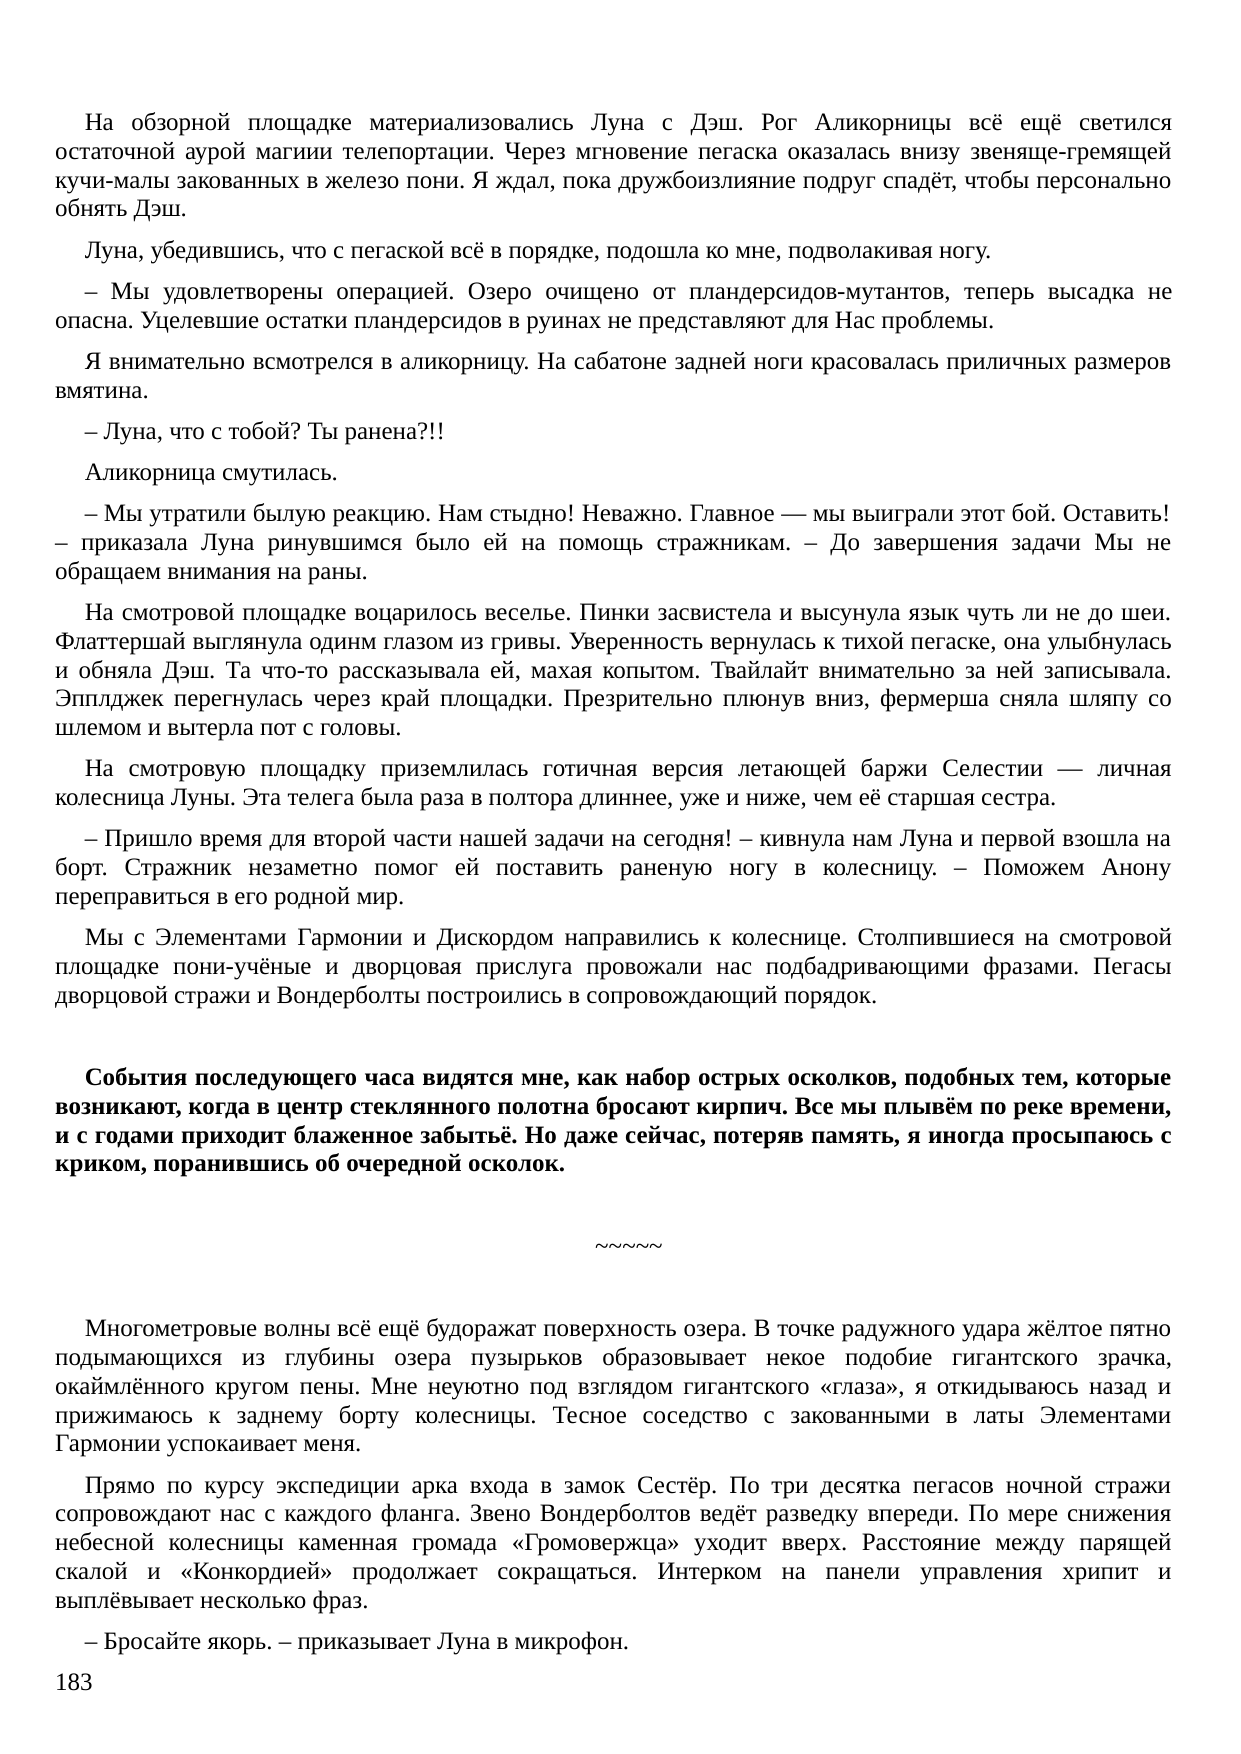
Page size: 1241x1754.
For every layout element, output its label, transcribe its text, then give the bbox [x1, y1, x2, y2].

text Аликорница смутилась. [55, 457, 1173, 486]
text Луна, убедившись, что с пегаской всё в порядке, подошла ко мне, подволакивая ногу. [55, 235, 1173, 263]
text Прямо по курсу экспедиции арка входа в замок Сестёр. По три десятка пегасов ночной стражи сопровождают нас с каждого фланга. Звено Вондерболтов ведёт разведку впереди. По мере снижения небесной колесницы каменная громада «Громовержца» уходит вверх. Расстояние между парящей скалой и «Конкордией» продолжает сокращаться. Интерком на панели управления хрипит и выплёвывает несколько фраз. [55, 1470, 1173, 1613]
text На обзорной площадке материализовались Луна с Дэш. Рог Аликорницы всё ещё светился остаточной аурой магиии телепортации. Через мгновение пегаска оказалась внизу звеняще-гремящей кучи-малы закованных в железо пони. Я ждал, пока дружбоизлияние подруг спадёт, чтобы персонально обнять Дэш. [55, 107, 1173, 222]
text – Луна, что с тобой? Ты ранена?!! [55, 416, 1173, 445]
text На смотровой площадке воцарилось веселье. Пинки засвистела и высунула язык чуть ли не до шеи. Флаттершай выглянула одинм глазом из гривы. Уверенность вернулась к тихой пегаске, она улыбнулась и обняла Дэш. Та что-то рассказывала ей, махая копытом. Твайлайт внимательно за ней записывала. Эпплджек перегнулась через край площадки. Презрительно плюнув вниз, фермерша сняла шляпу со шлемом и вытерла пот с головы. [55, 597, 1173, 741]
text – Мы утратили былую реакцию. Нам стыдно! Неважно. Главное — мы выиграли этот бой. Оставить! – приказала Луна ринувшимся было ей на помощь стражникам. – До завершения задачи Мы не обращаем внимания на раны. [55, 498, 1173, 585]
text ~~~~~ [55, 1231, 1173, 1260]
text – Пришло время для второй части нашей задачи на сегодня! – кивнула нам Луна и первой взошла на борт. Стражник незаметно помог ей поставить раненую ногу в колесницу. – Поможем Анону переправиться в его родной мир. [55, 823, 1173, 910]
text – Мы удовлетворены операцией. Озеро очищено от пландерсидов-мутантов, теперь высадка не опасна. Уцелевшие остатки пландерсидов в руинах не представляют для Нас проблемы. [55, 276, 1173, 333]
text – Бросайте якорь. – приказывает Луна в микрофон. [55, 1626, 1173, 1655]
text Мы с Элементами Гармонии и Дискордом направились к колеснице. Столпившиеся на смотровой площадке пони-учёные и дворцовая прислуга провожали нас подбадривающими фразами. Пегасы дворцовой стражи и Вондерболты построились в сопровождающий порядок. [55, 922, 1173, 1008]
text Я внимательно всмотрелся в аликорницу. На сабатоне задней ноги красовалась приличных размеров вмятина. [55, 346, 1173, 403]
text События последующего часа видятся мне, как набор острых осколков, подобных тем, которые возникают, когда в центр стеклянного полотна бросают кирпич. Все мы плывём по реке времени, и с годами приходит блаженное забытьё. Но даже сейчас, потеряв память, я иногда просыпаюсь с криком, поранившись об очередной осколок. [55, 1062, 1173, 1177]
text На смотровую площадку приземлилась готичная версия летающей баржи Селестии — личная колесница Луны. Эта телега была раза в полтора длиннее, уже и ниже, чем её старшая сестра. [55, 753, 1173, 811]
text Многометровые волны всё ещё будоражат поверхность озера. В точке радужного удара жёлтое пятно подымающихся из глубины озера пузырьков образовывает некое подобие гигантского зрачка, окаймлённого кругом пены. Мне неуютно под взглядом гигантского «глаза», я откидываюсь назад и прижимаюсь к заднему борту колесницы. Тесное соседство с закованными в латы Элементами Гармонии успокаивает меня. [55, 1313, 1173, 1457]
